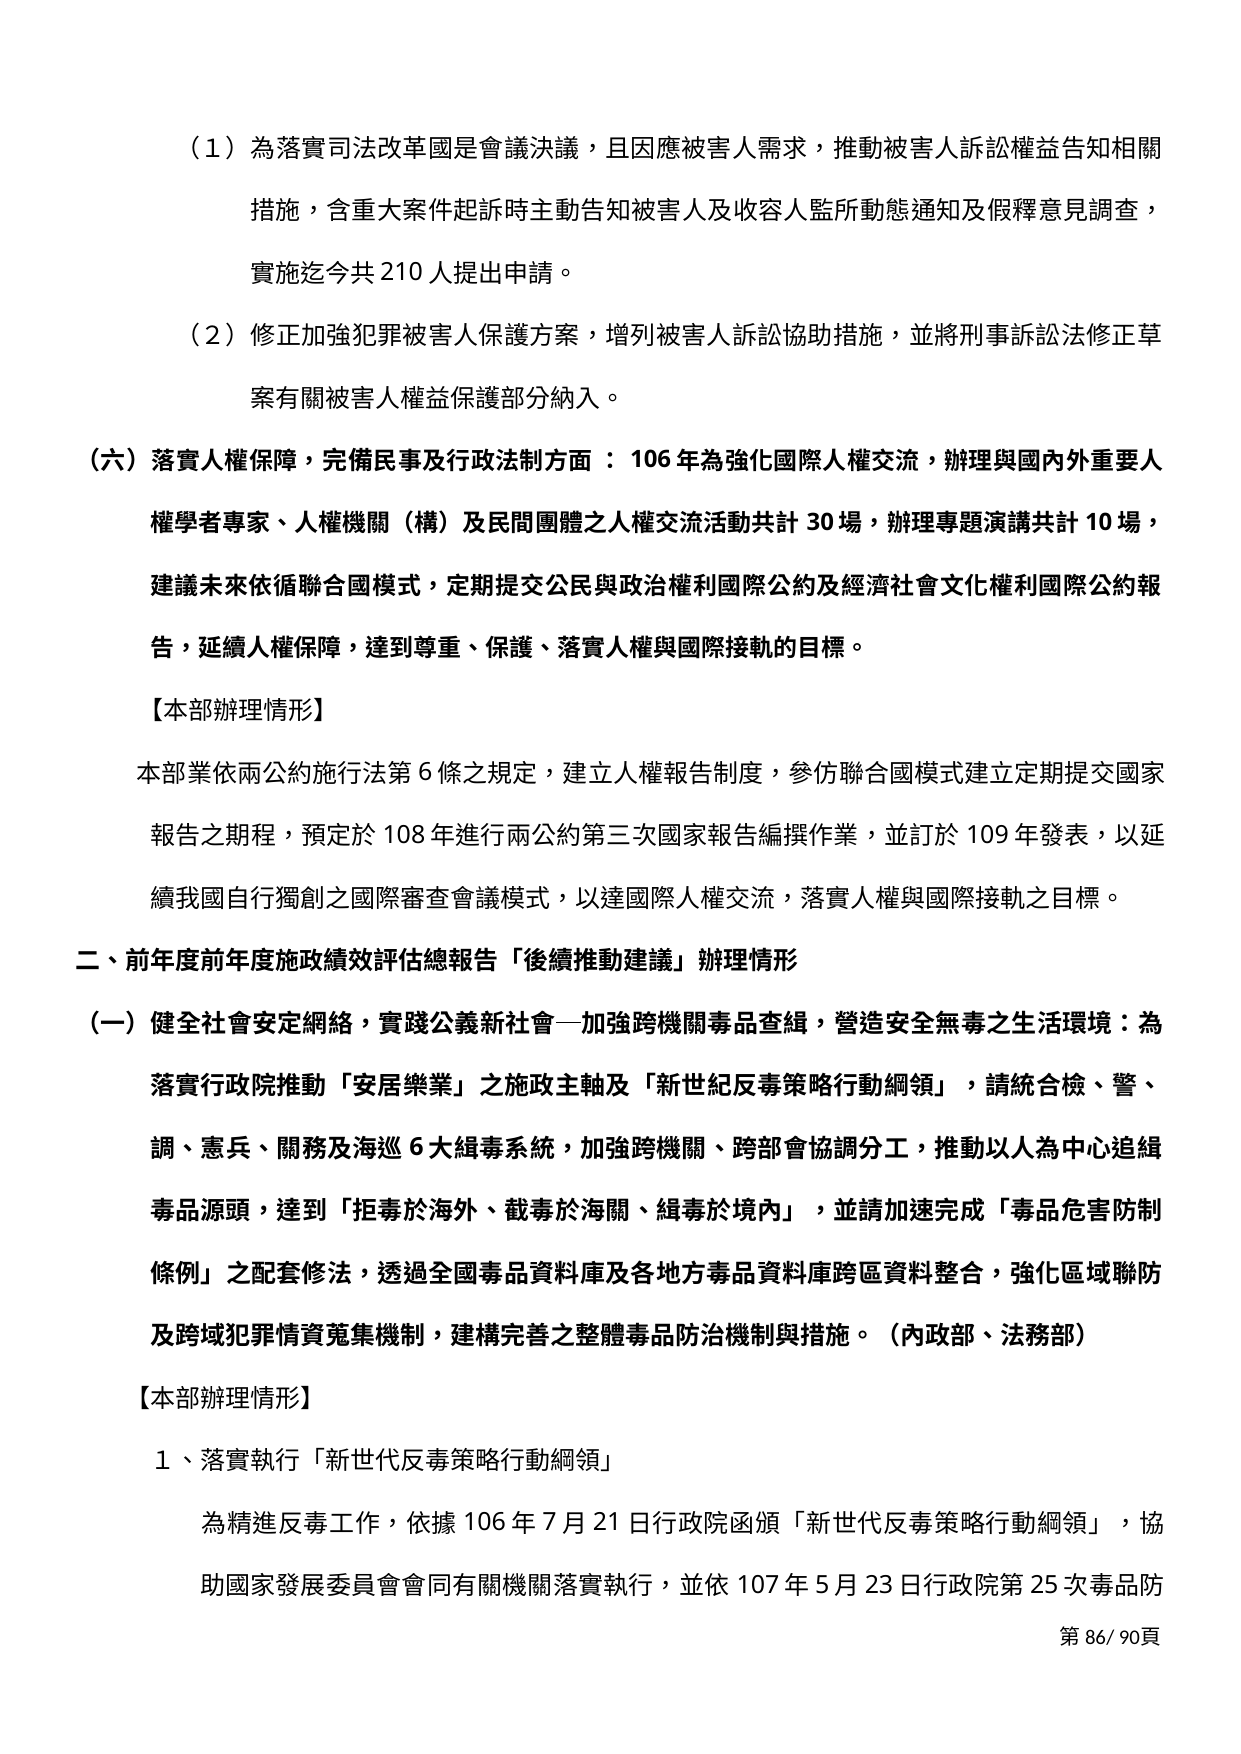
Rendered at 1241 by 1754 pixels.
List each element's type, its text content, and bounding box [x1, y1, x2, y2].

text （１）為落實司法改革國是會議決議，且因應被害人需求，推動被害人訴訟權益告知相關措施，含重大案件起訴時主動告知被害人及收容人監所動態通知及假釋意見調查，實施迄今共210人提出申請。 [175, 104, 1165, 292]
text （一）健全社會安定網絡，實踐公義新社會─加強跨機關毒品查緝，營造安全無毒之生活環境：為落實行政院推動「安居樂業」之施政主軸及「新世紀反毒策略行動綱領」，請統合檢、警、調、憲兵、關務及海巡6大緝毒系統，加強跨機關、跨部會協調分工，推動以人為中心追緝毒品源頭，達到「拒毒於海外、截毒於海關、緝毒於境內」，並請加速完成「毒品危害防制條例」之配套修法，透過全國毒品資料庫及各地方毒品資料庫跨區資料整合，強化區域聯防及跨域犯罪情資蒐集機制，建構完善之整體毒品防治機制與措施。（內政部、法務部） [75, 979, 1165, 1354]
text （２）修正加強犯罪被害人保護方案，增列被害人訴訟協助措施，並將刑事訴訟法修正草案有關被害人權益保護部分納入。 [175, 292, 1165, 417]
text 【本部辦理情形】 [125, 1354, 1165, 1417]
text 二、前年度前年度施政績效評估總報告「後續推動建議」辦理情形 [75, 917, 1165, 979]
text 為精進反毒工作，依據106年7月21日行政院函頒「新世代反毒策略行動綱領」，協助國家發展委員會會同有關機關落實執行，並依107年5月23日行政院第25次毒品防 [150, 1479, 1165, 1604]
text 【本部辦理情形】 [125, 667, 1165, 729]
text １、落實執行「新世代反毒策略行動綱領」 [150, 1417, 1165, 1479]
text 本部業依兩公約施行法第6條之規定，建立人權報告制度，參仿聯合國模式建立定期提交國家報告之期程，預定於108年進行兩公約第三次國家報告編撰作業，並訂於109年發表，以延續我國自行獨創之國際審查會議模式，以達國際人權交流，落實人權與國際接軌之目標。 [75, 729, 1165, 917]
text （六）落實人權保障，完備民事及行政法制方面 ： 106年為強化國際人權交流，辦理與國內外重要人權學者專家、人權機關（構）及民間團體之人權交流活動共計30場，辦理專題演講共計10場，建議未來依循聯合國模式，定期提交公民與政治權利國際公約及經濟社會文化權利國際公約報告，延續人權保障，達到尊重、保護、落實人權與國際接軌的目標。 [75, 417, 1165, 667]
